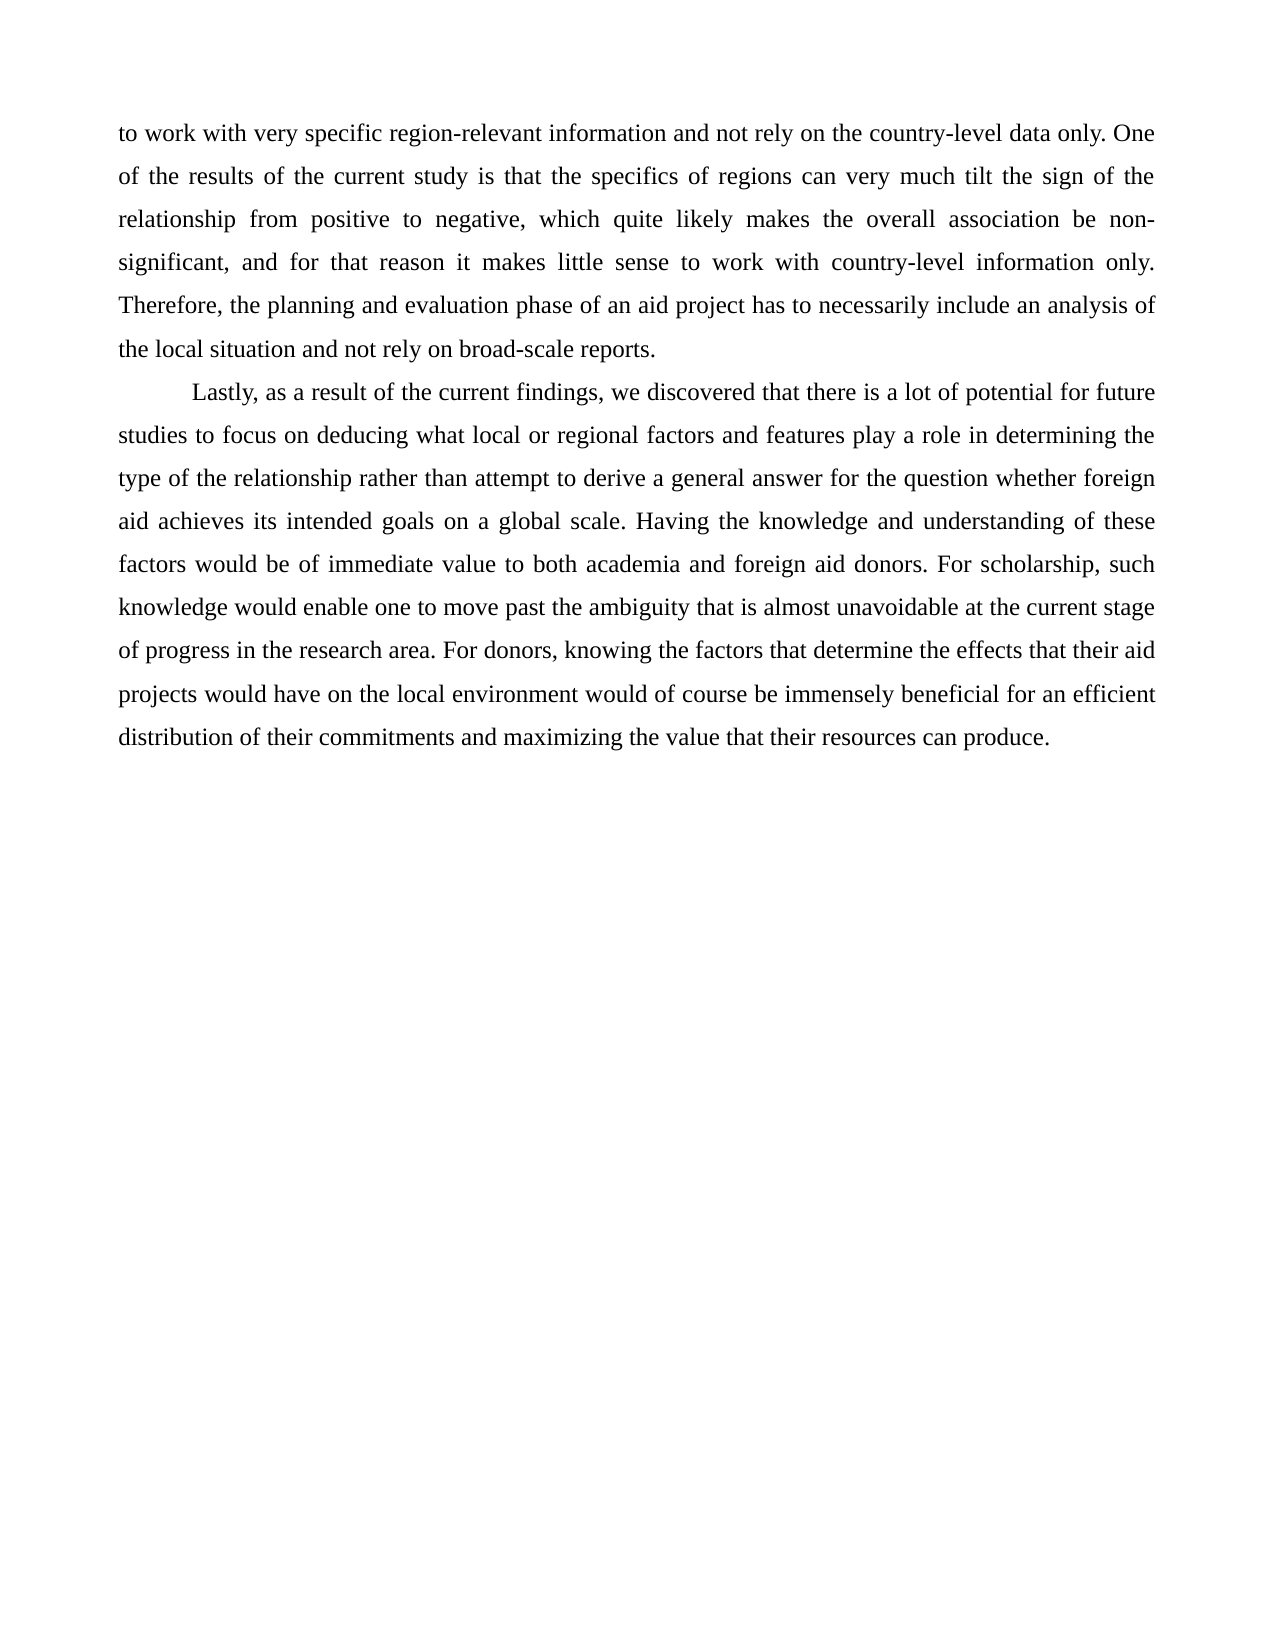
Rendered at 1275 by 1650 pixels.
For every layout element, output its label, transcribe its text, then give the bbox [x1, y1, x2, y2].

text Lastly, as a result of the current findings, we discovered that there is a lot of potential for future studies to focus on deducing what local or regional factors and features play a role in determining the type of the relationship rather than attempt to derive a general answer for the question whether foreign aid achieves its intended goals on a global scale. Having the knowledge and understanding of these factors would be of immediate value to both academia and foreign aid donors. For scholarship, such knowledge would enable one to move past the ambiguity that is almost unavoidable at the current stage of progress in the research area. For donors, knowing the factors that determine the effects that their aid projects would have on the local environment would of course be immensely beneficial for an efficient distribution of their commitments and maximizing the value that their resources can produce. [118, 377, 1157, 751]
text to work with very specific region-relevant information and not rely on the country-level data only. One of the results of the current study is that the specifics of regions can very much tilt the sign of the relationship from positive to negative, which quite likely makes the overall association be non-significant, and for that reason it makes little sense to work with country-level information only. Therefore, the planning and evaluation phase of an aid project has to necessarily include an analysis of the local situation and not rely on broad-scale reports. [118, 118, 1157, 362]
